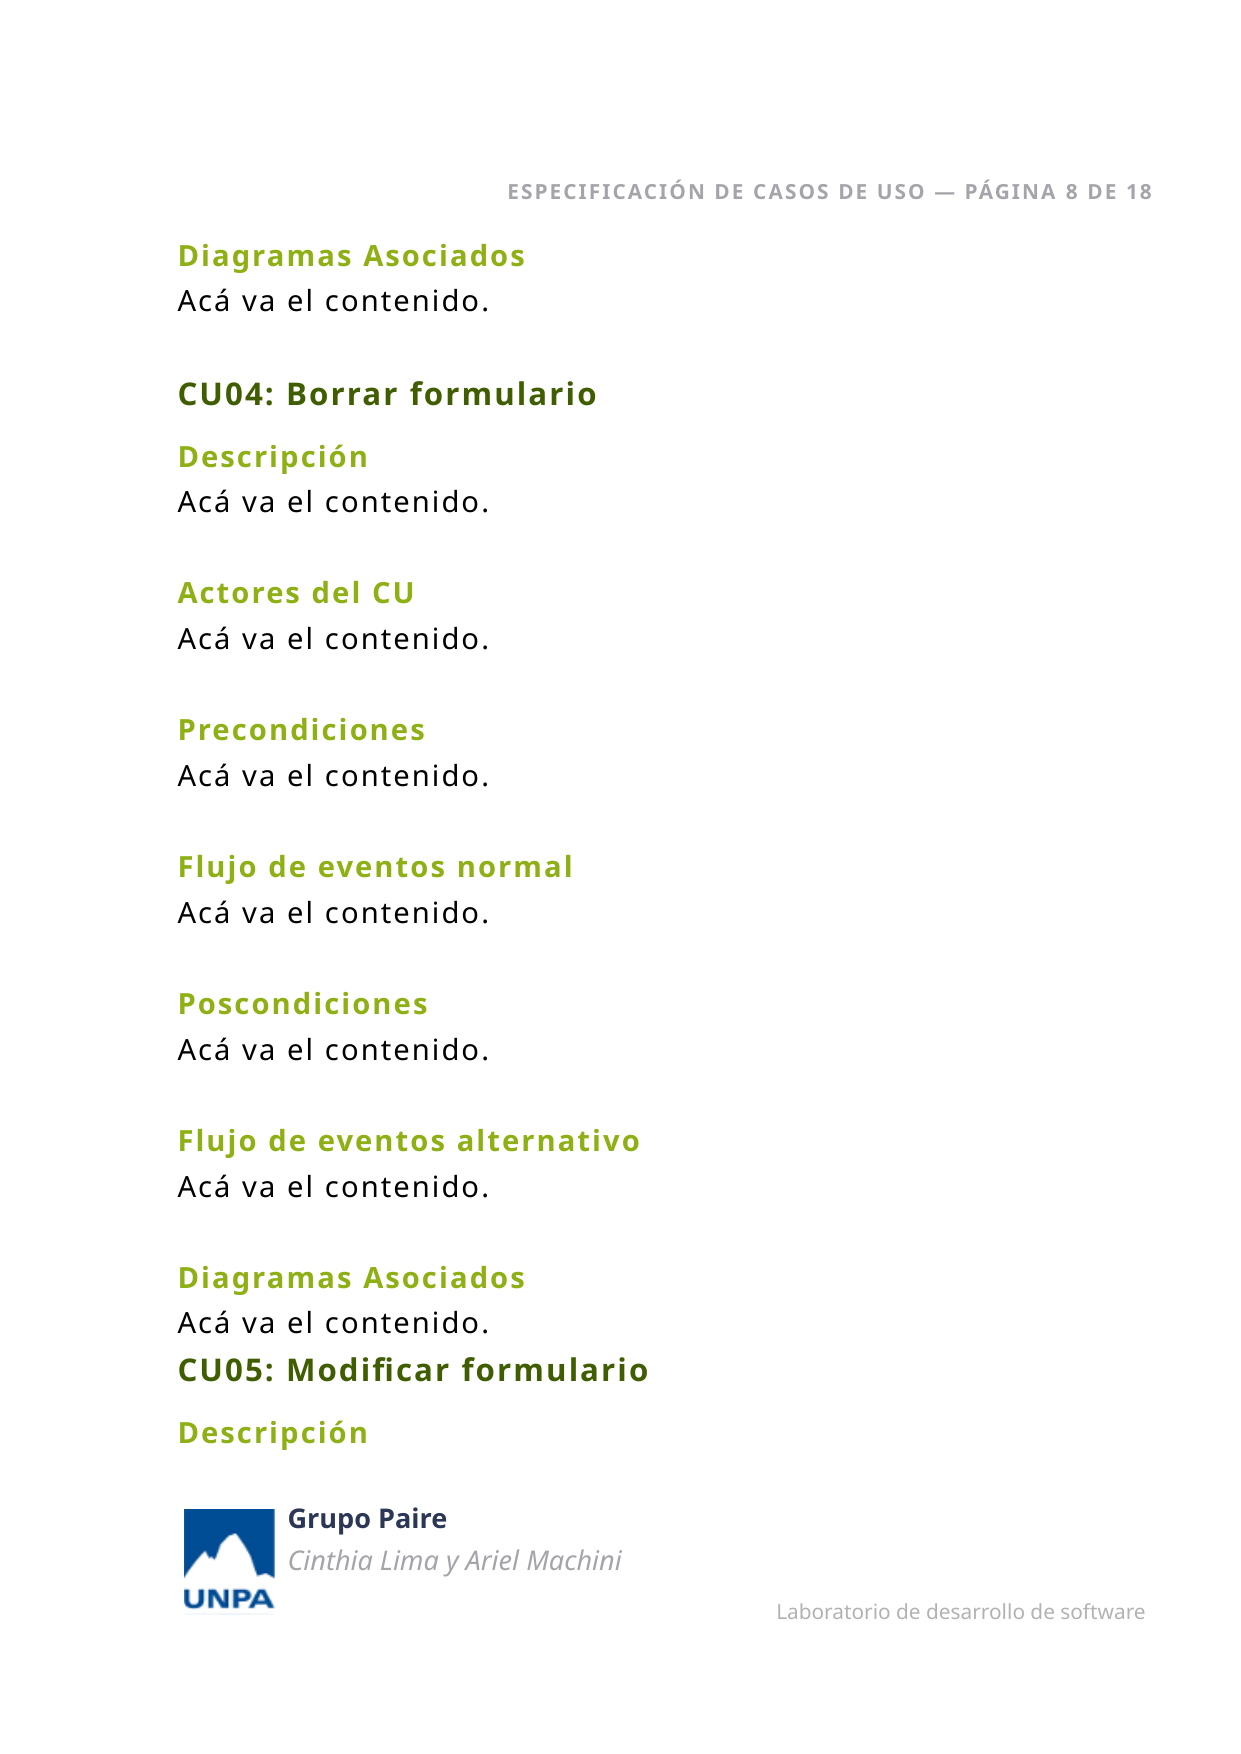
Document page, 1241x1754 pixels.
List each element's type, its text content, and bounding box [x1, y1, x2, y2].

text Actores del CU [177, 573, 1152, 612]
text Diagramas Asociados [177, 235, 1152, 275]
text Diagramas Asociados [177, 1257, 1152, 1297]
text Precondiciones [177, 709, 1152, 749]
text Flujo de eventos alternativo [177, 1120, 1152, 1160]
text Acá va el contenido. [177, 892, 1152, 932]
text Acá va el contenido. [177, 481, 1152, 521]
text Descripción [177, 1412, 1152, 1452]
text Acá va el contenido. [177, 1029, 1152, 1069]
text Acá va el contenido. [177, 1303, 1152, 1342]
text Acá va el contenido. [177, 281, 1152, 320]
text CU04: Borrar formulario [177, 372, 1152, 414]
text Poscondiciones [177, 983, 1152, 1023]
text CU05: Modificar formulario [177, 1348, 1152, 1391]
text Acá va el contenido. [177, 1166, 1152, 1206]
text Acá va el contenido. [177, 755, 1152, 795]
text Flujo de eventos normal [177, 846, 1152, 886]
picture [184, 1509, 275, 1615]
text Descripción [177, 436, 1152, 476]
text Acá va el contenido. [177, 618, 1152, 658]
